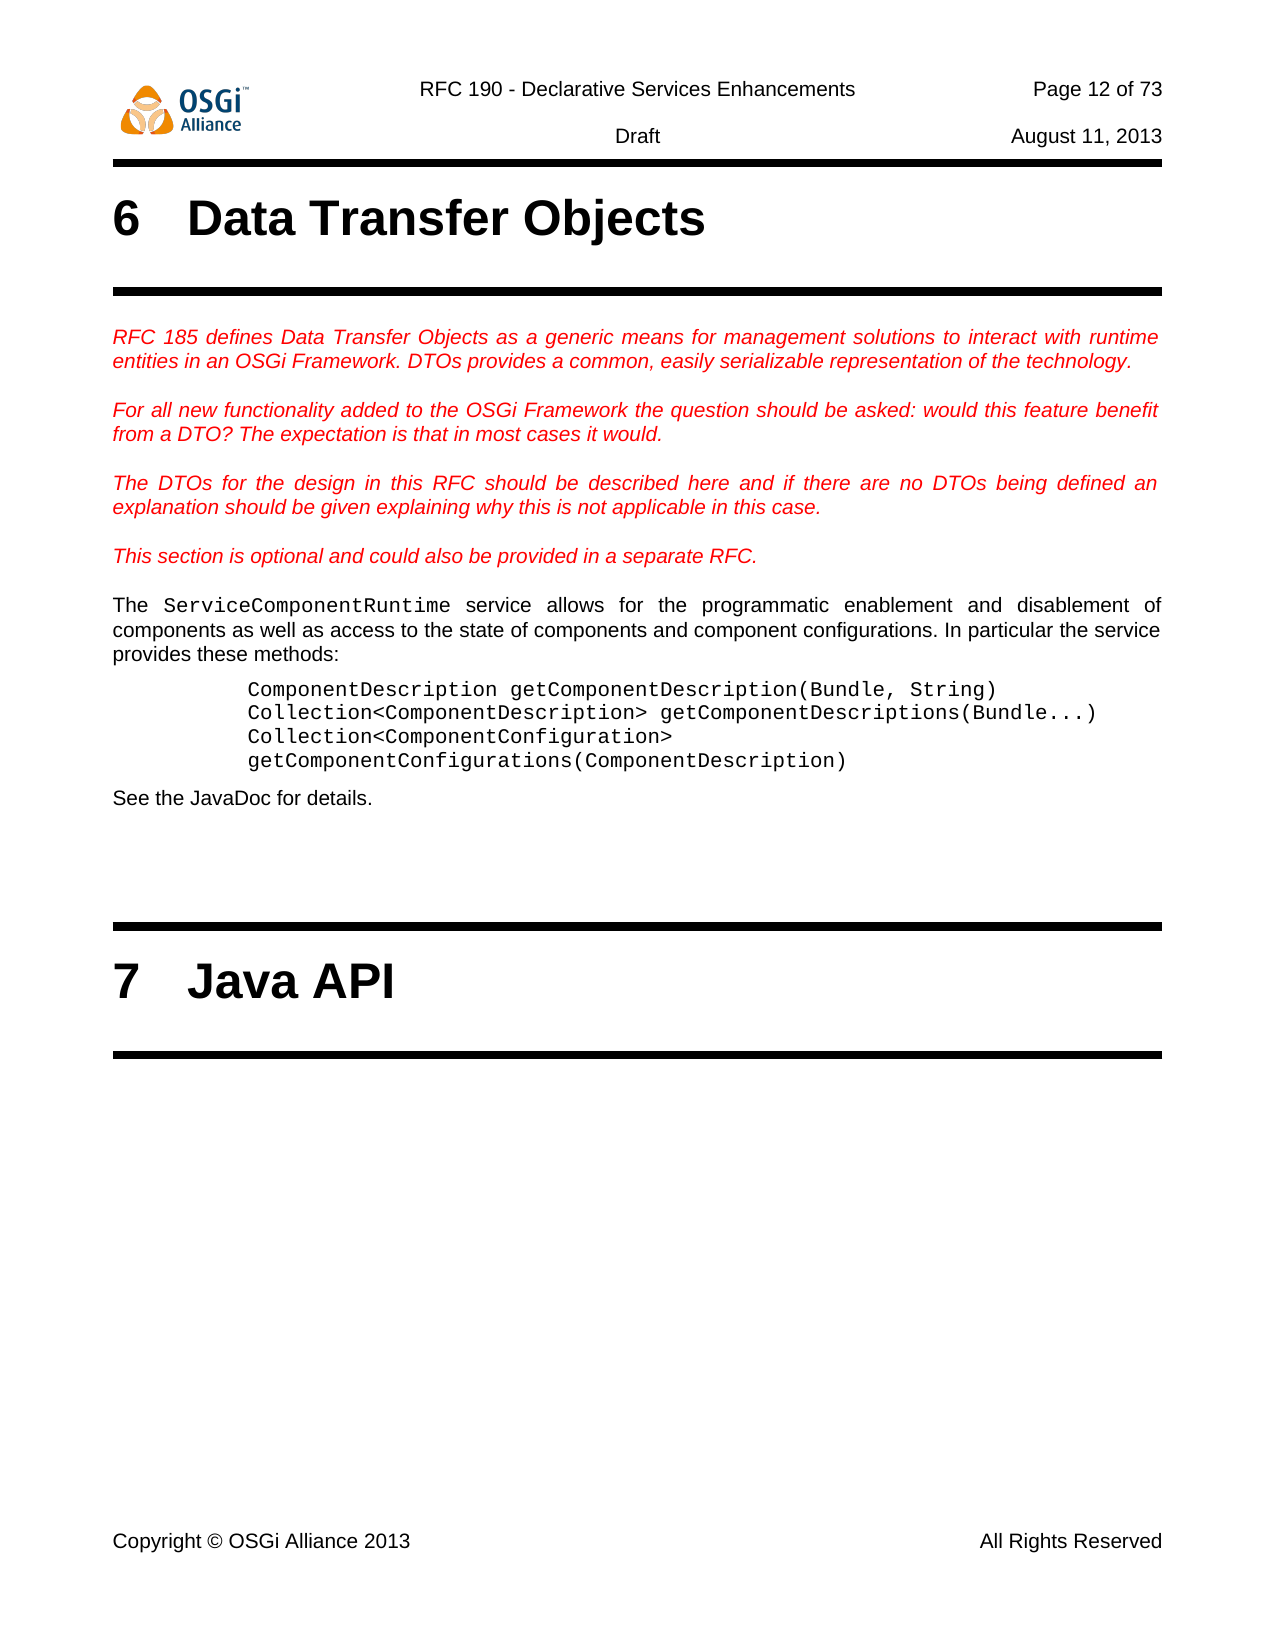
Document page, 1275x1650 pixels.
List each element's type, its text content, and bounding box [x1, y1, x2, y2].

text RFC 185 defines Data Transfer Objects as a generic means for management solutions to interact with runtime entities in an OSGi Framework. DTOs provides a common, easily serializable representation of the technology. [112, 325, 1162, 373]
text Collection<ComponentDescription> getComponentDescriptions(Bundle...) [247, 702, 1162, 726]
text This section is optional and could also be provided in a separate RFC. [112, 543, 1162, 567]
text The ServiceComponentRuntime service allows for the programmatic enablement and disablement of components as well as access to the state of components and component configurations. In particular the service provides these methods: [112, 592, 1162, 666]
subtitle Data Transfer Objects [112, 160, 1162, 296]
text For all new functionality added to the OSGi Framework the question should be asked: would this feature benefit from a DTO? The expectation is that in most cases it would. [112, 398, 1162, 446]
text The DTOs for the design in this RFC should be described here and if there are no DTOs being defined an explanation should be given explaining why this is not applicable in this case. [112, 471, 1162, 518]
text ComponentDescription getComponentDescription(Bundle, String) [247, 679, 1162, 702]
text Collection<ComponentConfiguration> getComponentConfigurations(ComponentDescription) [247, 726, 1162, 773]
picture [113, 78, 257, 142]
text See the JavaDoc for details. [112, 786, 1162, 810]
subtitle Java API [112, 923, 1162, 1059]
